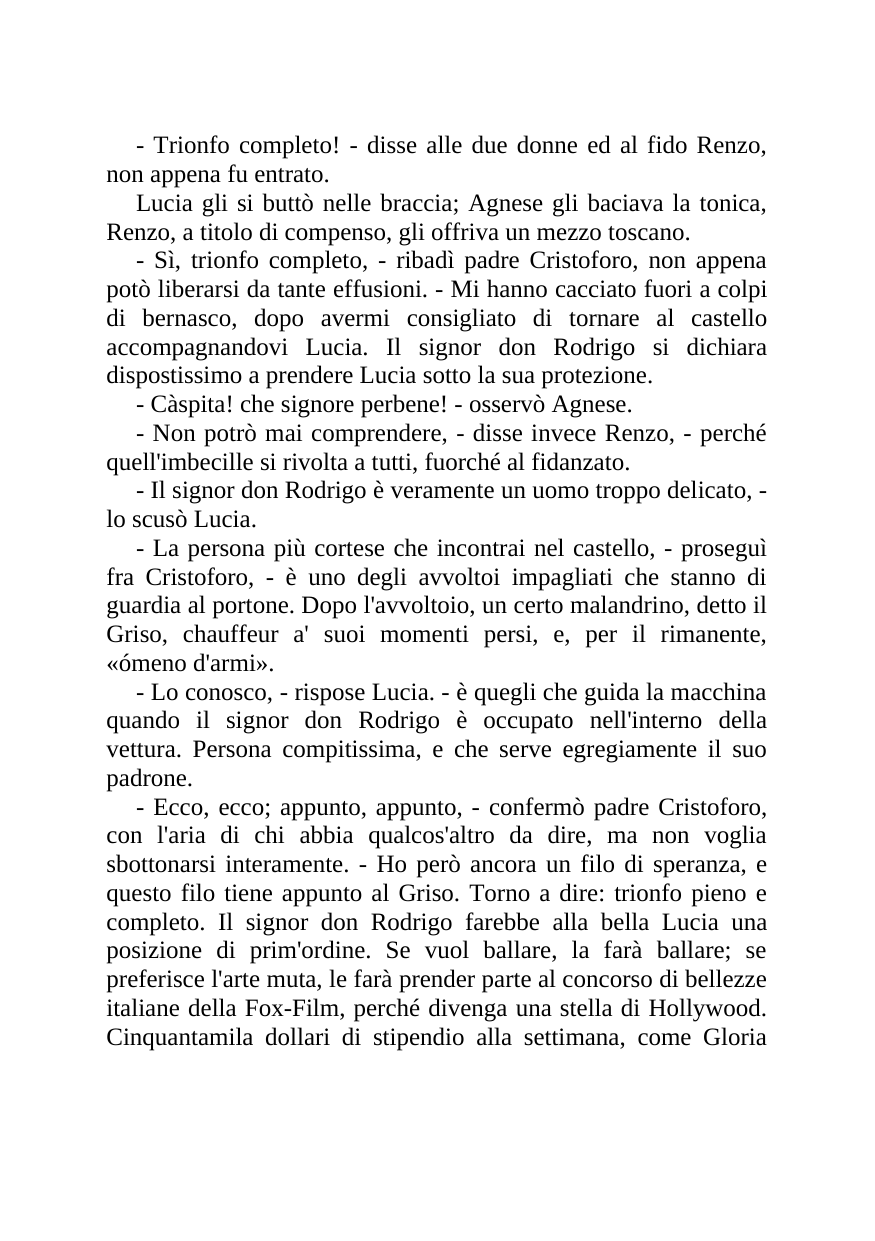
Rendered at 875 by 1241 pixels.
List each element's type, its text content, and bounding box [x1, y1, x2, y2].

text - Càspita! che signore perbene! - osservò Agnese. [106, 389, 768, 418]
text - Lo conosco, - rispose Lucia. - è quegli che guida la macchina quando il signor don Rodrigo è occupato nell'interno della vettura. Persona compitissima, e che serve egregiamente il suo padrone. [106, 677, 768, 792]
text - La persona più cortese che incontrai nel castello, - proseguì fra Cristoforo, - è uno degli avvoltoi impagliati che stanno di guardia al portone. Dopo l'avvoltoio, un certo malandrino, detto il Griso, chauffeur a' suoi momenti persi, e, per il rimanente, «ómeno d'armi». [106, 533, 768, 677]
text - Sì, trionfo completo, - ribadì padre Cristoforo, non appena potò liberarsi da tante effusioni. - Mi hanno cacciato fuori a colpi di bernasco, dopo avermi consigliato di tornare al castello accompagnandovi Lucia. Il signor don Rodrigo si dichiara dispostissimo a prendere Lucia sotto la sua protezione. [106, 245, 768, 389]
text - Non potrò mai comprendere, - disse invece Renzo, - perché quell'imbecille si rivolta a tutti, fuorché al fidanzato. [106, 418, 768, 475]
text - Ecco, ecco; appunto, appunto, - confermò padre Cristoforo, con l'aria di chi abbia qualcos'altro da dire, ma non voglia sbottonarsi interamente. - Ho però ancora un filo di speranza, e questo filo tiene appunto al Griso. Torno a dire: trionfo pieno e completo. Il signor don Rodrigo farebbe alla bella Lucia una posizione di prim'ordine. Se vuol ballare, la farà ballare; se preferisce l'arte muta, le farà prender parte al concorso di bellezze italiane della Fox-Film, perché divenga una stella di Hollywood. Cinquantamila dollari di stipendio alla settimana, come Gloria [106, 792, 768, 1050]
text - Trionfo completo! - disse alle due donne ed al fido Renzo, non appena fu entrato. [106, 130, 768, 188]
text - Il signor don Rodrigo è veramente un uomo troppo delicato, - lo scusò Lucia. [106, 475, 768, 533]
text Lucia gli si buttò nelle braccia; Agnese gli baciava la tonica, Renzo, a titolo di compenso, gli offriva un mezzo toscano. [106, 188, 768, 245]
